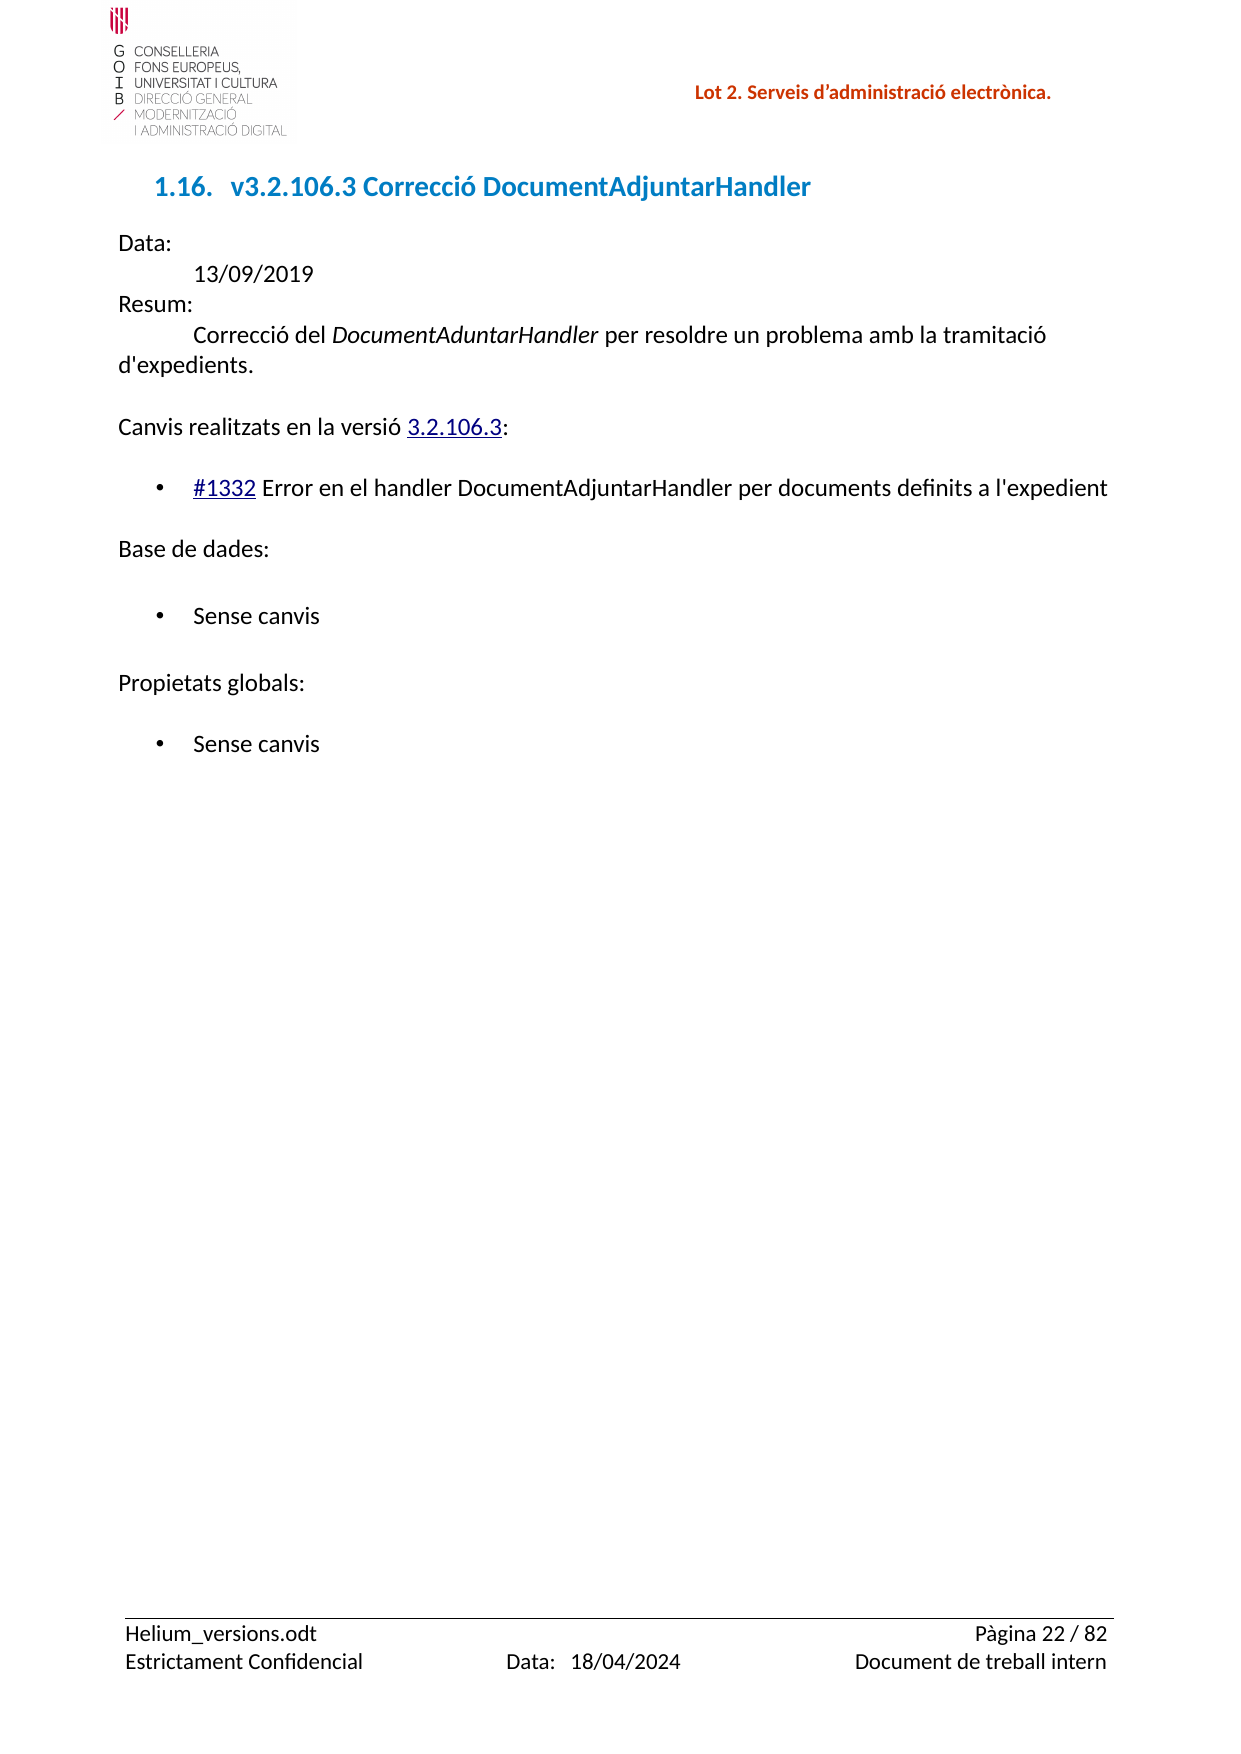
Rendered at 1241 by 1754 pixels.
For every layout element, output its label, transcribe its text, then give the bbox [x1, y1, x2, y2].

text Canvis realitzats en la versió 3.2.106.3: [118, 411, 1122, 441]
text 13/09/2019 [118, 258, 1122, 289]
text Base de dades: [118, 533, 1122, 563]
subtitle v3.2.106.3 Correcció DocumentAdjuntarHandler [153, 168, 1122, 204]
text Resum: [118, 289, 1122, 319]
list Sense canvis [156, 728, 1122, 758]
text Correcció del DocumentAduntarHandler per resoldre un problema amb la tramitació d'expedients. [118, 319, 1122, 380]
list #1332 Error en el handler DocumentAdjuntarHandler per documents definits a l'expedient [156, 472, 1122, 502]
picture [100, 0, 297, 144]
list Sense canvis [156, 600, 1122, 630]
text Data: [118, 228, 1122, 258]
text Propietats globals: [118, 667, 1122, 697]
